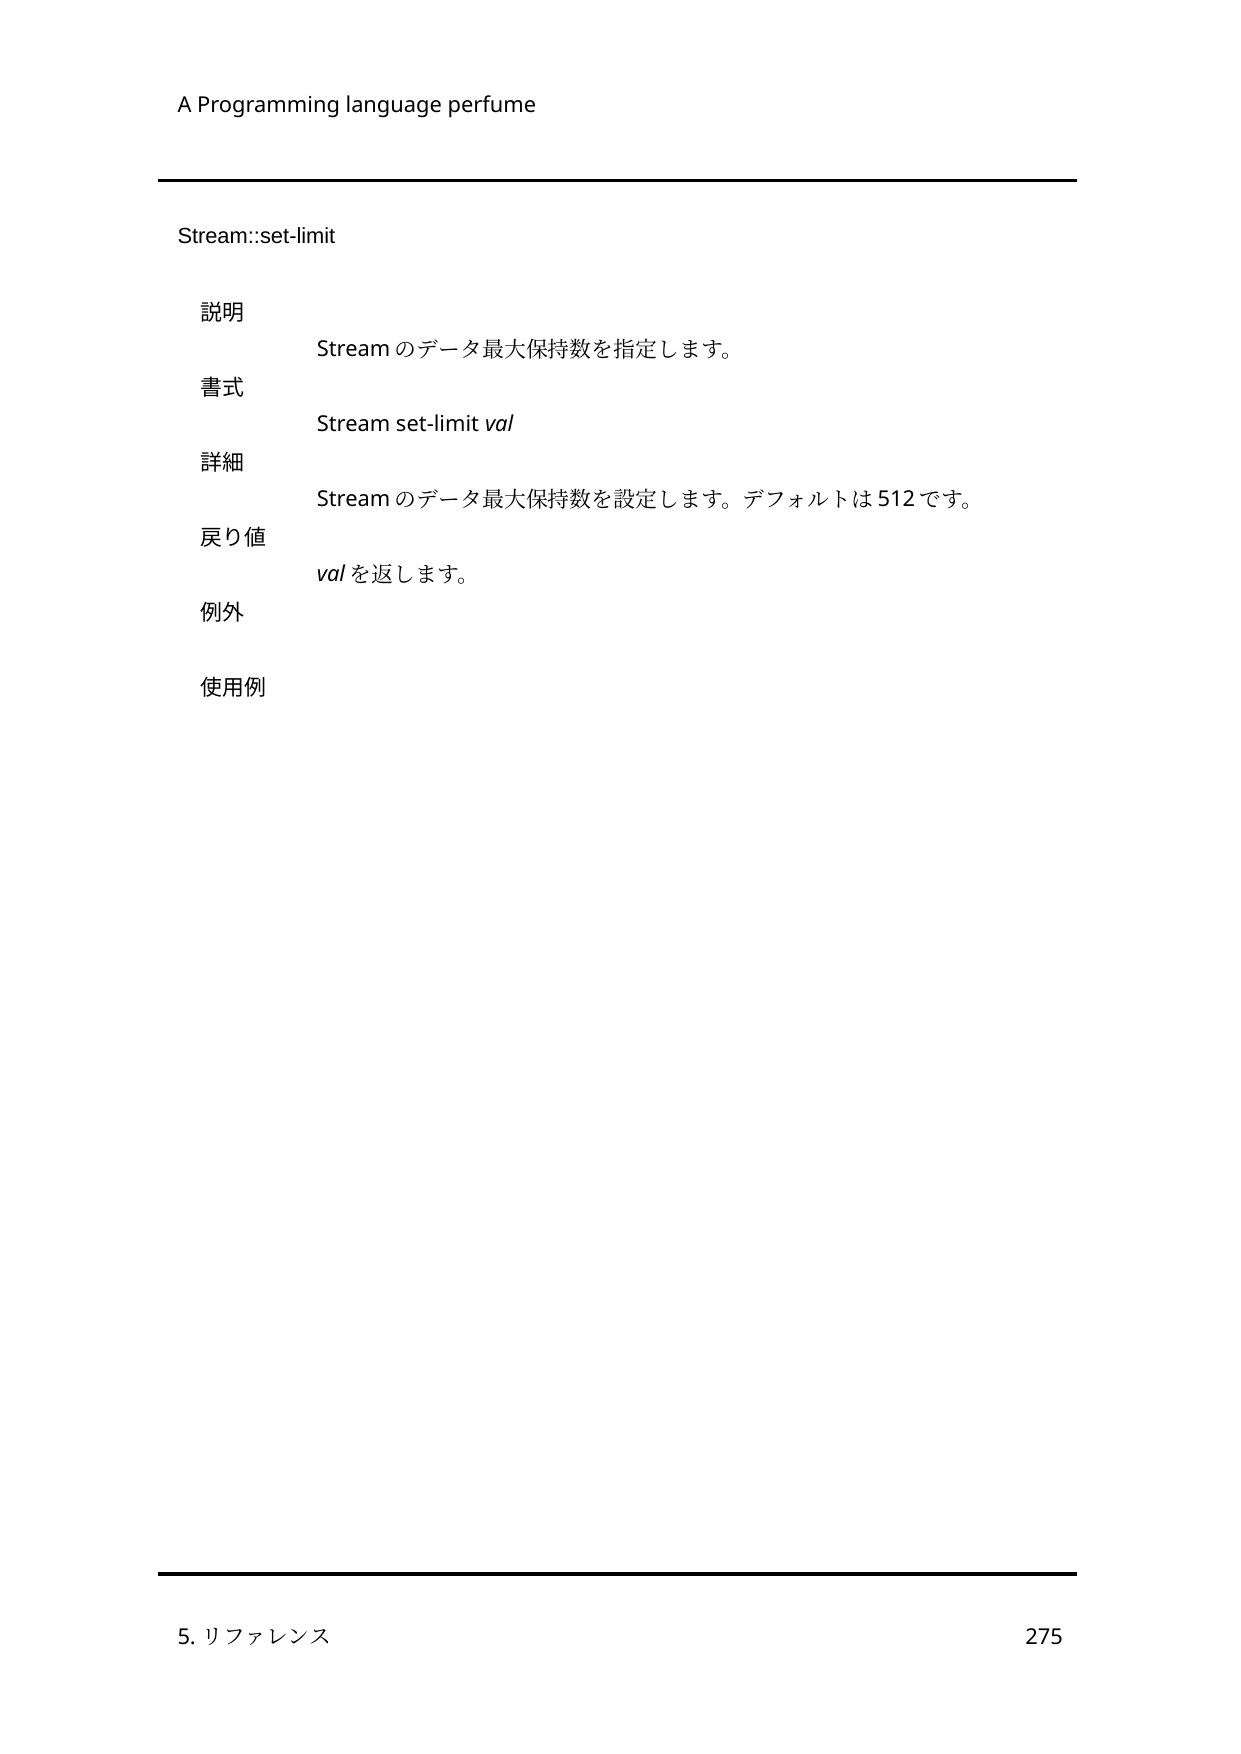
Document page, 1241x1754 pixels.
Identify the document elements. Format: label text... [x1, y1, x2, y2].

subtitle Stream::set-limit [177, 217, 1063, 254]
table_header 説明 [200, 292, 317, 367]
table_cell 例外 [200, 592, 317, 667]
table_cell 書式 [200, 367, 317, 442]
table_header Streamのデータ最大保持数を指定します。 [317, 292, 1063, 367]
table_cell 使用例 [200, 667, 317, 742]
table_cell [317, 667, 1063, 742]
table_cell Streamのデータ最大保持数を設定します。デフォルトは512です。 [317, 442, 1063, 517]
table_cell Stream set-limit val [317, 367, 1063, 442]
table_cell valを返します。 [317, 517, 1063, 592]
table_cell [317, 592, 1063, 667]
table_cell 詳細 [200, 442, 317, 517]
table_cell 戻り値 [200, 517, 317, 592]
